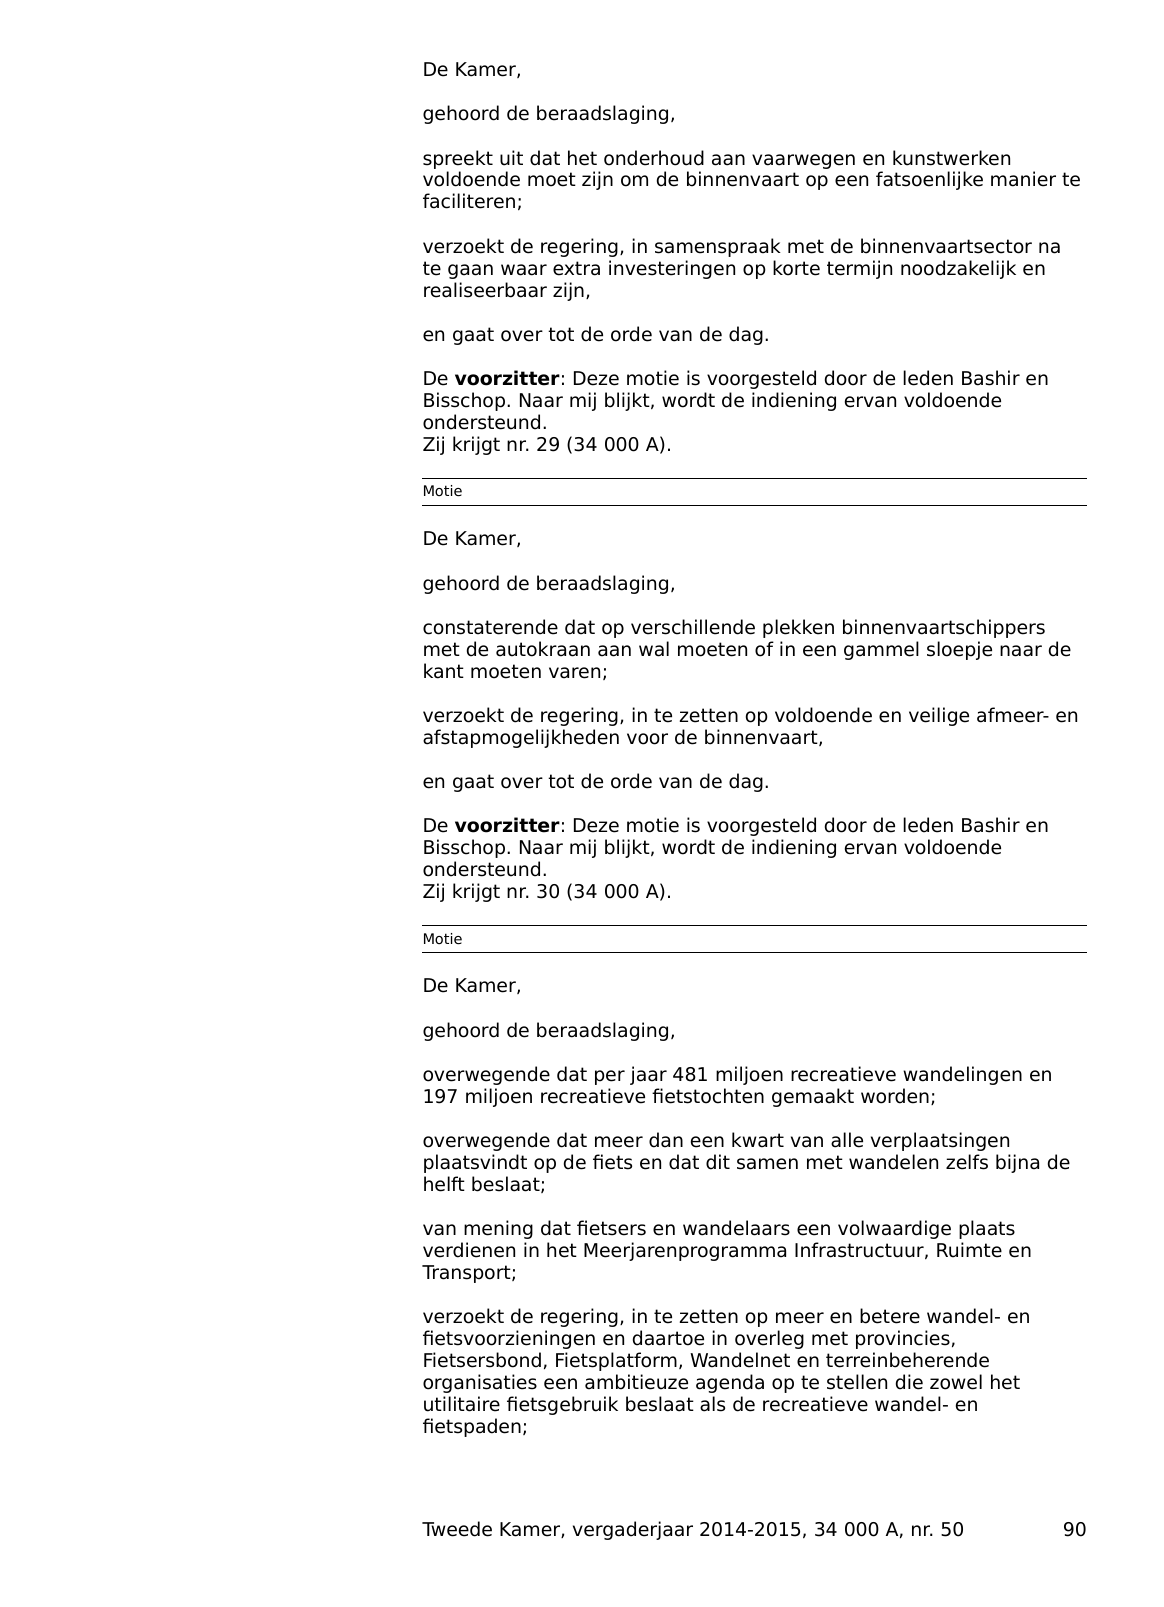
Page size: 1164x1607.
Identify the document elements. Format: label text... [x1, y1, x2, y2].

text Zij krijgt nr. 30 (34 000 A). [422, 881, 1087, 903]
table_header Motie [422, 479, 1087, 505]
text verzoekt de regering, in te zetten op voldoende en veilige afmeer- en afstapmogelijkheden voor de binnenvaart, [422, 705, 1087, 749]
text overwegende dat per jaar 481 miljoen recreatieve wandelingen en 197 miljoen recreatieve fietstochten gemaakt worden; [422, 1064, 1087, 1108]
text verzoekt de regering, in te zetten op meer en betere wandel- en fietsvoorzieningen en daartoe in overleg met provincies, Fietsersbond, Fietsplatform, Wandelnet en terreinbeherende organisaties een ambitieuze agenda op te stellen die zowel het utilitaire fietsgebruik beslaat als de recreatieve wandel- en fietspaden; [422, 1306, 1087, 1438]
text De Kamer, [422, 528, 1087, 550]
text van mening dat fietsers en wandelaars een volwaardige plaats verdienen in het Meerjarenprogramma Infrastructuur, Ruimte en Transport; [422, 1218, 1087, 1284]
text overwegende dat meer dan een kwart van alle verplaatsingen plaatsvindt op de fiets en dat dit samen met wandelen zelfs bijna de helft beslaat; [422, 1130, 1087, 1196]
text De voorzitter: Deze motie is voorgesteld door de leden Bashir en Bisschop. Naar mij blijkt, wordt de indiening ervan voldoende ondersteund. [422, 815, 1087, 881]
text verzoekt de regering, in samenspraak met de binnenvaartsector na te gaan waar extra investeringen op korte termijn noodzakelijk en realiseerbaar zijn, [422, 236, 1087, 301]
text De Kamer, [422, 59, 1087, 81]
table_header Motie [422, 926, 1087, 952]
text Zij krijgt nr. 29 (34 000 A). [422, 434, 1087, 456]
text en gaat over tot de orde van de dag. [422, 771, 1087, 793]
text constaterende dat op verschillende plekken binnenvaartschippers met de autokraan aan wal moeten of in een gammel sloepje naar de kant moeten varen; [422, 617, 1087, 682]
text gehoord de beraadslaging, [422, 572, 1087, 594]
text spreekt uit dat het onderhoud aan vaarwegen en kunstwerken voldoende moet zijn om de binnenvaart op een fatsoenlijke manier te faciliteren; [422, 147, 1087, 213]
text en gaat over tot de orde van de dag. [422, 324, 1087, 346]
text gehoord de beraadslaging, [422, 103, 1087, 125]
text De voorzitter: Deze motie is voorgesteld door de leden Bashir en Bisschop. Naar mij blijkt, wordt de indiening ervan voldoende ondersteund. [422, 368, 1087, 434]
text gehoord de beraadslaging, [422, 1019, 1087, 1042]
text De Kamer, [422, 975, 1087, 997]
